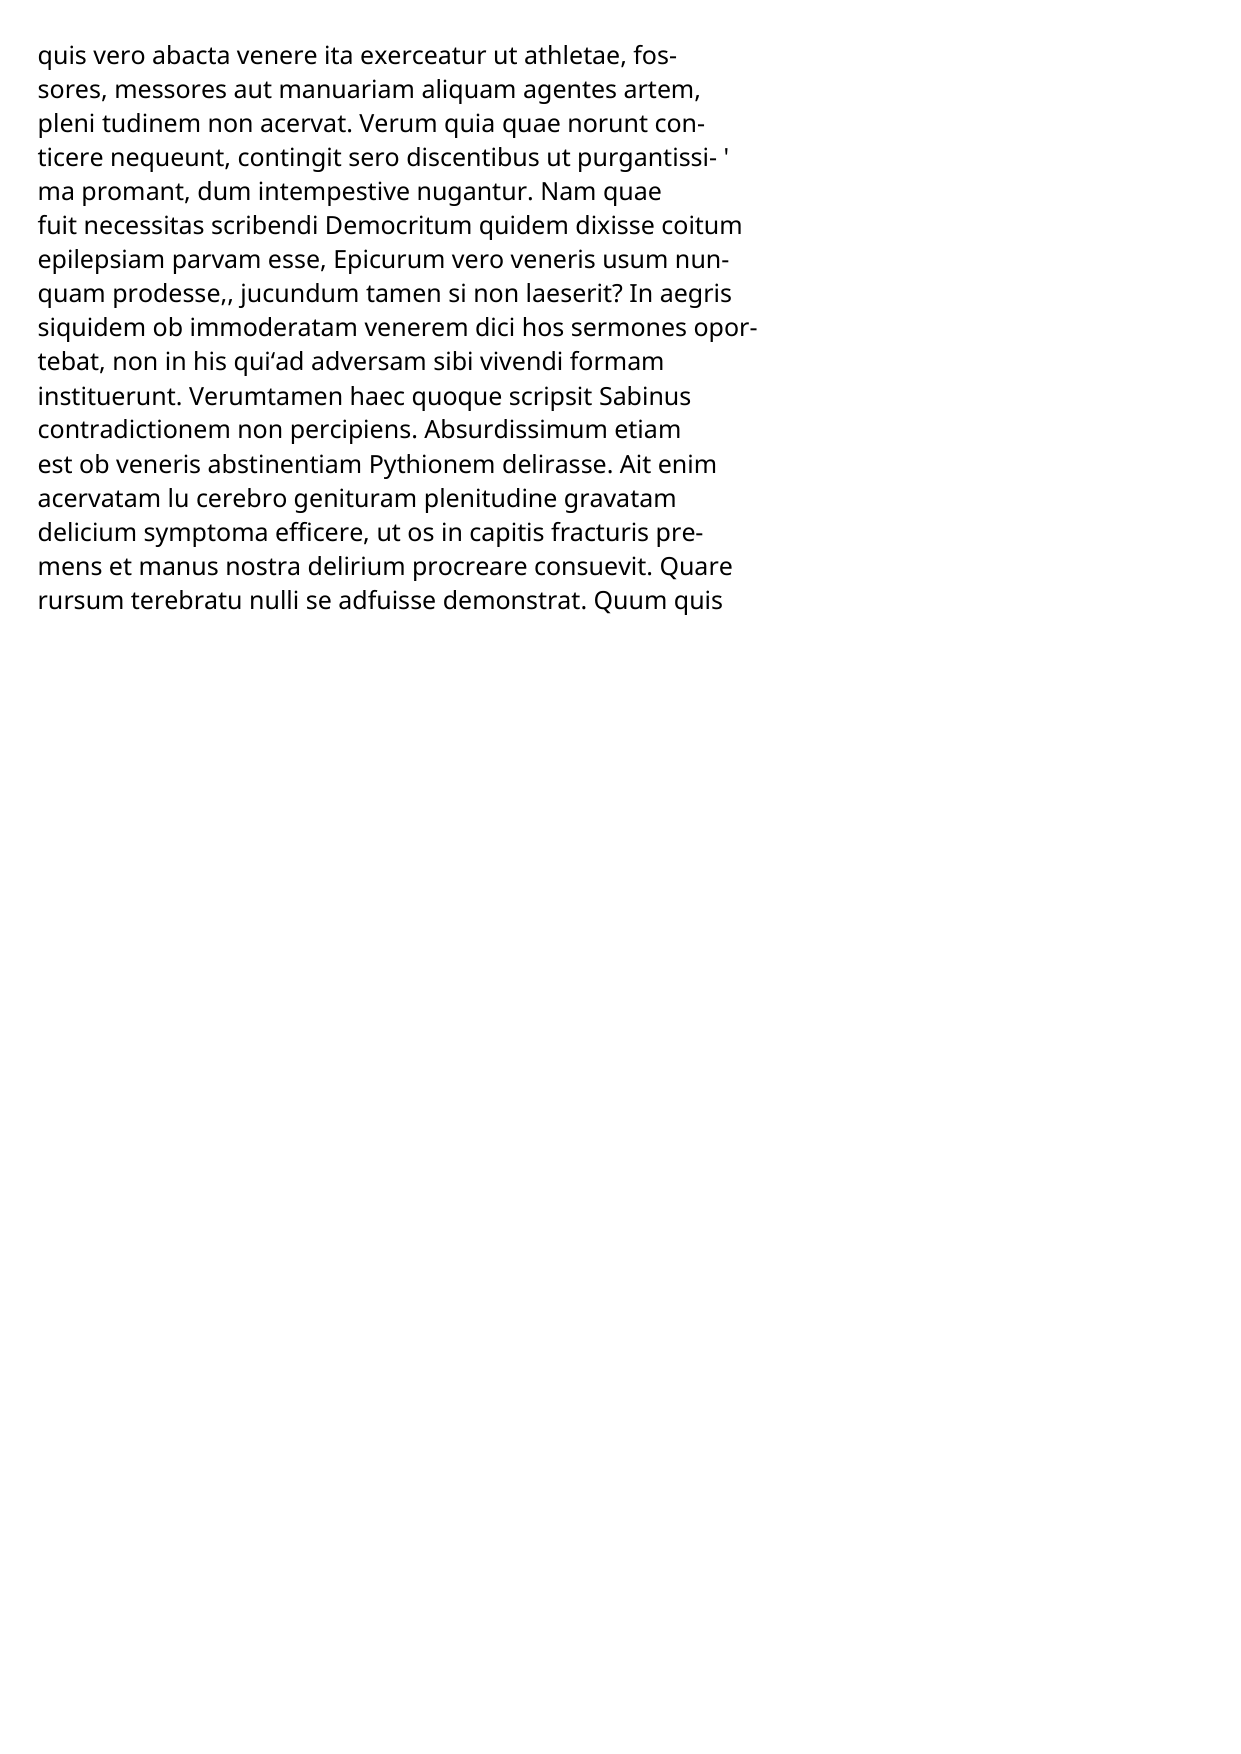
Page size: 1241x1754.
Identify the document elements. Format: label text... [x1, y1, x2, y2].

text quis vero abacta venere ita exerceatur ut athletae, fos- sores, messores aut manuariam aliquam agentes artem, pleni tudinem non acervat. Verum quia quae norunt con- ticere nequeunt, contingit sero discentibus ut purgantissi- ' ma promant, dum intempestive nugantur. Nam quae fuit necessitas scribendi Democritum quidem dixisse coitum epilepsiam parvam esse, Epicurum vero veneris usum nun- quam prodesse,, jucundum tamen si non laeserit? In aegris siquidem ob immoderatam venerem dici hos sermones opor- tebat, non in his qui‘ad adversam sibi vivendi formam instituerunt. Verumtamen haec quoque scripsit Sabinus contradictionem non percipiens. Absurdissimum etiam est ob veneris abstinentiam Pythionem delirasse. Ait enim acervatam lu cerebro genituram plenitudine gravatam delicium symptoma efficere, ut os in capitis fracturis pre- mens et manus nostra delirium procreare consuevit. Quare rursum terebratu nulli se adfuisse demonstrat. Quum quis [37, 37, 1203, 617]
